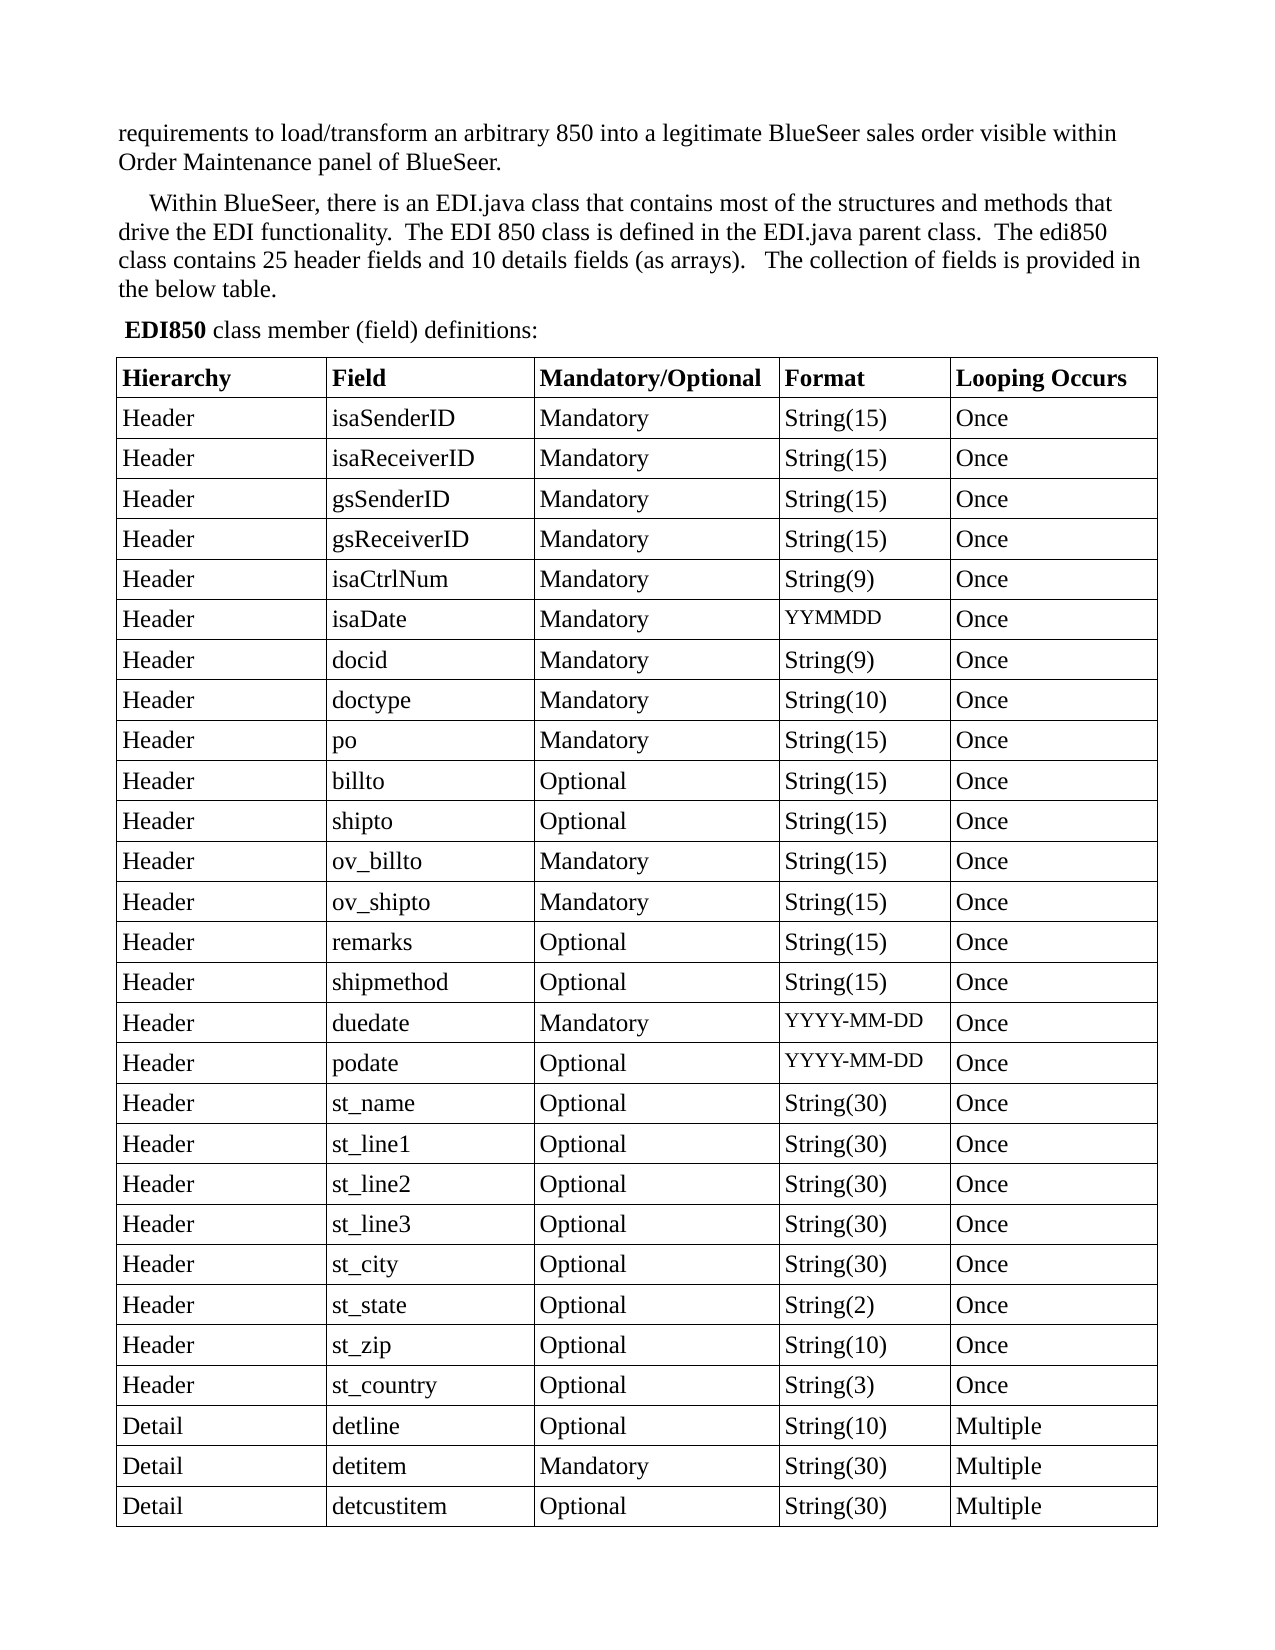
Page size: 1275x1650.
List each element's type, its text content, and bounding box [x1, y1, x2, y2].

table_cell String(10) [780, 1406, 950, 1445]
table_cell Optional [535, 1366, 779, 1405]
table_cell Once [951, 1003, 1157, 1042]
table_cell String(30) [780, 1164, 950, 1203]
table_cell isaSenderID [327, 398, 534, 437]
table_cell Header [117, 922, 326, 962]
table_cell Header [117, 1084, 326, 1123]
table_cell shipmethod [327, 963, 534, 1002]
table_cell ov_billto [327, 842, 534, 881]
table_cell Header [117, 600, 326, 639]
table_cell Mandatory [535, 1003, 779, 1042]
table_header Field [327, 358, 534, 397]
table_cell String(2) [780, 1285, 950, 1324]
table_cell detitem [327, 1446, 534, 1486]
table_cell detcustitem [327, 1487, 534, 1526]
table_cell gsSenderID [327, 479, 534, 518]
table_header Looping Occurs [951, 358, 1157, 397]
table_cell Header [117, 882, 326, 921]
table_cell Once [951, 1325, 1157, 1365]
table_cell Multiple [951, 1487, 1157, 1526]
table_cell Optional [535, 1164, 779, 1203]
table_cell Header [117, 1205, 326, 1244]
table_cell isaDate [327, 600, 534, 639]
text Within BlueSeer, there is an EDI.java class that contains most of the structures and methods that drive the EDI functionality. The EDI 850 class is defined in the EDI.java parent class. The edi850 class contains 25 header fields and 10 details fields (as arrays). The collection of fields is provided in the below table. [118, 188, 1157, 303]
table_cell Once [951, 479, 1157, 518]
table_cell Header [117, 1003, 326, 1042]
table_cell String(9) [780, 560, 950, 599]
table_cell String(30) [780, 1446, 950, 1486]
table_cell isaCtrlNum [327, 560, 534, 599]
table_cell String(15) [780, 842, 950, 881]
table_cell docid [327, 640, 534, 679]
table_cell duedate [327, 1003, 534, 1042]
table_cell Optional [535, 1084, 779, 1123]
table_cell Mandatory [535, 842, 779, 881]
table_cell Header [117, 479, 326, 518]
table_header Format [780, 358, 950, 397]
table_cell YYYY-MM-DD [780, 1043, 950, 1082]
table_cell Optional [535, 1285, 779, 1324]
table_cell Once [951, 398, 1157, 437]
table_cell Mandatory [535, 882, 779, 921]
table_cell Optional [535, 963, 779, 1002]
table_cell st_state [327, 1285, 534, 1324]
table_cell Header [117, 801, 326, 841]
table_cell detline [327, 1406, 534, 1445]
table_cell Optional [535, 801, 779, 841]
table_cell YYMMDD [780, 600, 950, 639]
table_cell st_line3 [327, 1205, 534, 1244]
table_cell shipto [327, 801, 534, 841]
table_cell po [327, 721, 534, 760]
table_cell Optional [535, 1205, 779, 1244]
table_cell Header [117, 1325, 326, 1365]
table_cell String(30) [780, 1205, 950, 1244]
table_cell st_zip [327, 1325, 534, 1365]
table_cell Once [951, 1245, 1157, 1284]
table_cell String(30) [780, 1487, 950, 1526]
table_cell st_country [327, 1366, 534, 1405]
table_cell st_line2 [327, 1164, 534, 1203]
table_cell String(10) [780, 1325, 950, 1365]
table_cell String(3) [780, 1366, 950, 1405]
table_cell isaReceiverID [327, 439, 534, 478]
table_cell Header [117, 519, 326, 558]
table_cell String(15) [780, 439, 950, 478]
table_cell Once [951, 922, 1157, 962]
table_cell String(15) [780, 761, 950, 800]
table_cell Header [117, 721, 326, 760]
table_cell Header [117, 1164, 326, 1203]
table_cell Header [117, 680, 326, 720]
table_cell String(15) [780, 519, 950, 558]
table_cell Header [117, 1366, 326, 1405]
table_cell Once [951, 963, 1157, 1002]
table_cell String(30) [780, 1245, 950, 1284]
table_cell Once [951, 1084, 1157, 1123]
text EDI850 class member (field) definitions: [118, 316, 1157, 344]
table_cell Header [117, 1124, 326, 1163]
table_cell Header [117, 398, 326, 437]
table_cell Multiple [951, 1446, 1157, 1486]
table_cell Header [117, 640, 326, 679]
table_cell Once [951, 801, 1157, 841]
table_cell Mandatory [535, 519, 779, 558]
table_cell Optional [535, 1406, 779, 1445]
table_cell Header [117, 1043, 326, 1082]
table_cell Header [117, 1285, 326, 1324]
table_cell Mandatory [535, 721, 779, 760]
table_cell String(9) [780, 640, 950, 679]
table_cell Detail [117, 1406, 326, 1445]
table_cell Mandatory [535, 640, 779, 679]
table_cell Optional [535, 761, 779, 800]
table_cell Header [117, 963, 326, 1002]
table_cell String(15) [780, 922, 950, 962]
table_cell Once [951, 1164, 1157, 1203]
table_cell Optional [535, 1245, 779, 1284]
table_cell remarks [327, 922, 534, 962]
table_cell Mandatory [535, 560, 779, 599]
table_cell st_name [327, 1084, 534, 1123]
table_cell Optional [535, 1487, 779, 1526]
table_cell Once [951, 761, 1157, 800]
table_cell Once [951, 1124, 1157, 1163]
table_cell Header [117, 842, 326, 881]
table_cell String(30) [780, 1084, 950, 1123]
text requirements to load/transform an arbitrary 850 into a legitimate BlueSeer sales order visible within Order Maintenance panel of BlueSeer. [118, 118, 1157, 176]
table_cell billto [327, 761, 534, 800]
table_cell Mandatory [535, 600, 779, 639]
table_cell Once [951, 600, 1157, 639]
table_cell String(15) [780, 963, 950, 1002]
table_cell Optional [535, 922, 779, 962]
table_cell Once [951, 560, 1157, 599]
table_cell String(10) [780, 680, 950, 720]
table_cell st_city [327, 1245, 534, 1284]
table_cell st_line1 [327, 1124, 534, 1163]
table_cell Header [117, 761, 326, 800]
table_cell Optional [535, 1124, 779, 1163]
table_cell Header [117, 439, 326, 478]
table_cell YYYY-MM-DD [780, 1003, 950, 1042]
table_cell String(15) [780, 479, 950, 518]
table_cell Optional [535, 1043, 779, 1082]
table_cell Once [951, 1366, 1157, 1405]
table_cell Mandatory [535, 398, 779, 437]
table_cell Once [951, 680, 1157, 720]
table_header Hierarchy [117, 358, 326, 397]
table_cell Once [951, 1043, 1157, 1082]
table_cell Once [951, 721, 1157, 760]
table_cell Once [951, 439, 1157, 478]
table_header Mandatory/Optional [535, 358, 779, 397]
table_cell String(15) [780, 882, 950, 921]
table_cell Optional [535, 1325, 779, 1365]
table_cell Mandatory [535, 439, 779, 478]
table_cell String(15) [780, 398, 950, 437]
table_cell Once [951, 842, 1157, 881]
table_cell gsReceiverID [327, 519, 534, 558]
table_cell Multiple [951, 1406, 1157, 1445]
table_cell String(15) [780, 721, 950, 760]
table_cell Header [117, 1245, 326, 1284]
table_cell Detail [117, 1487, 326, 1526]
table_cell Detail [117, 1446, 326, 1486]
table_cell doctype [327, 680, 534, 720]
table_cell String(15) [780, 801, 950, 841]
table_cell Once [951, 519, 1157, 558]
table_cell ov_shipto [327, 882, 534, 921]
table_cell Once [951, 1285, 1157, 1324]
table_cell Once [951, 640, 1157, 679]
table_cell Mandatory [535, 1446, 779, 1486]
table_cell Mandatory [535, 680, 779, 720]
table_cell Header [117, 560, 326, 599]
table_cell Once [951, 882, 1157, 921]
table_cell String(30) [780, 1124, 950, 1163]
table_cell Once [951, 1205, 1157, 1244]
table_cell Mandatory [535, 479, 779, 518]
table_cell podate [327, 1043, 534, 1082]
